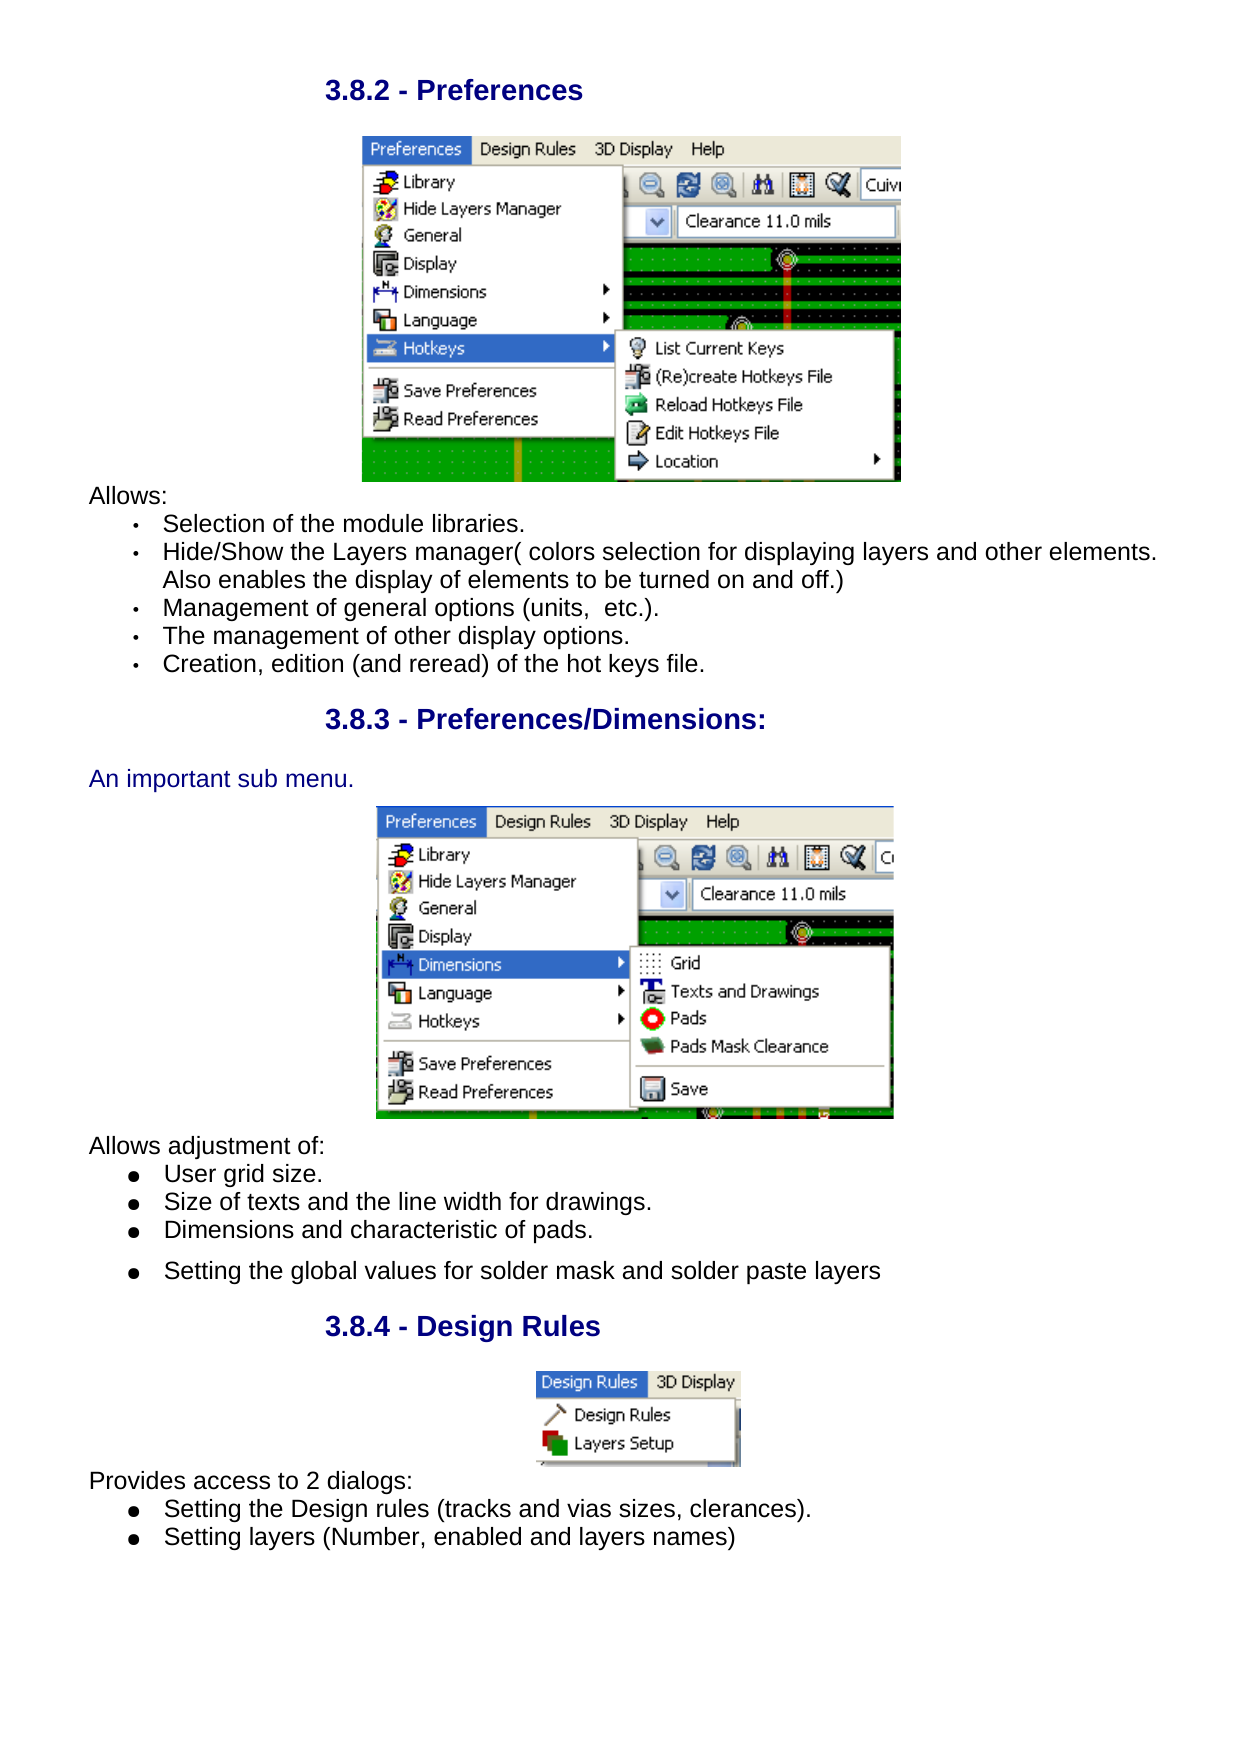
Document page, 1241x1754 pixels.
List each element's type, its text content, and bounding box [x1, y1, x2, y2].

list Management of general options (units, etc.). [133, 594, 1181, 622]
list User grid size. [126, 1160, 1181, 1188]
subtitle Preferences/Dimensions: [325, 703, 1181, 735]
list The management of other display options. [133, 622, 1181, 650]
subtitle Preferences [325, 74, 1181, 107]
list Dimensions and characteristic of pads. [126, 1216, 1181, 1244]
text Allows adjustment of: [88, 1132, 1181, 1160]
subtitle Design Rules [325, 1310, 1181, 1342]
list Selection of the module libraries. [133, 509, 1181, 538]
list Hide/Show the Layers manager( colors selection for displaying layers and other elements. Also enables the display of elements to be turned on and off.) [133, 538, 1181, 594]
list Setting layers (Number, enabled and layers names) [126, 1523, 1181, 1551]
picture [376, 806, 894, 1119]
list Setting the Design rules (tracks and vias sizes, clerances). [126, 1495, 1181, 1523]
text An important sub menu. [88, 765, 1181, 793]
list Setting the global values for solder mask and solder paste layers [126, 1257, 1181, 1285]
picture [536, 1371, 741, 1467]
list Size of texts and the line width for drawings. [126, 1188, 1181, 1216]
text Allows: [88, 482, 1181, 509]
list Creation, edition (and reread) of the hot keys file. [133, 650, 1181, 678]
picture [361, 136, 901, 482]
text Provides access to 2 dialogs: [88, 1467, 1181, 1495]
